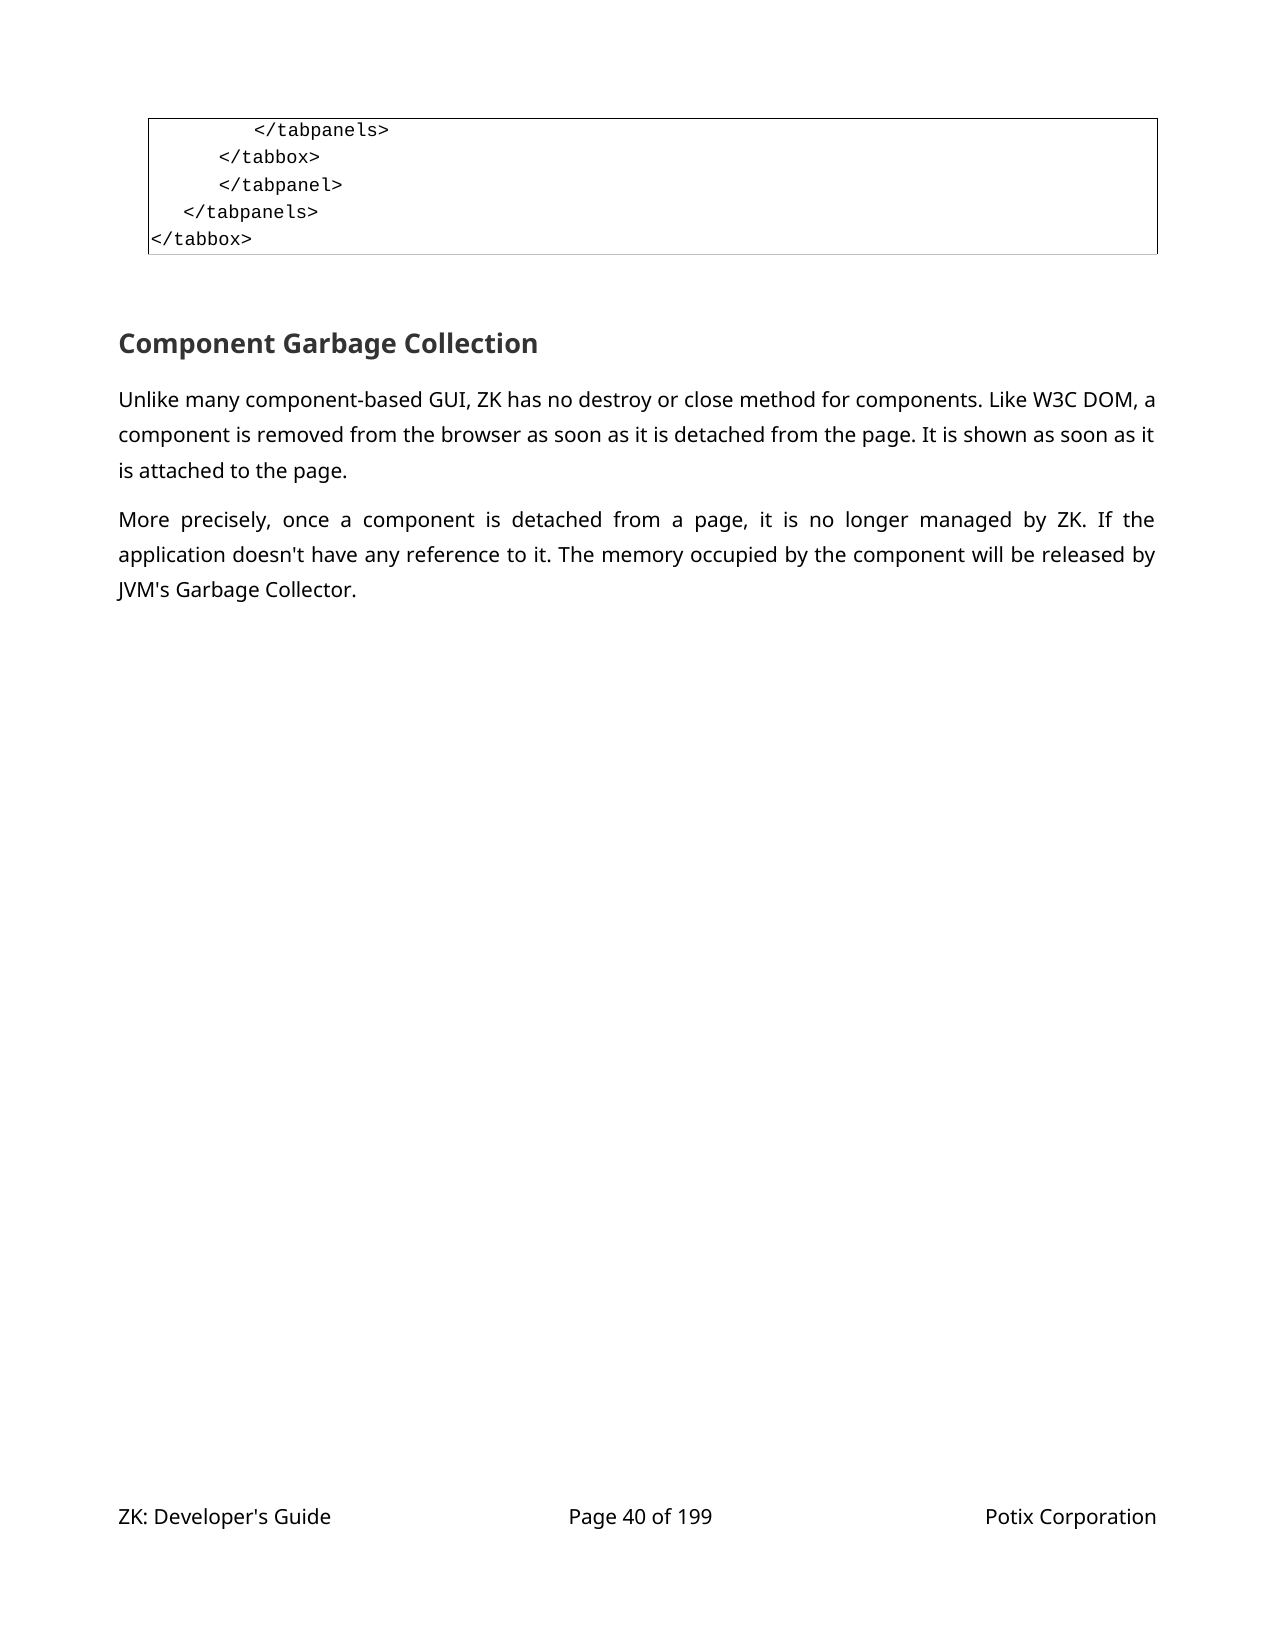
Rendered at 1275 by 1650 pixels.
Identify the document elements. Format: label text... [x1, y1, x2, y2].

text </tabpanels> [149, 119, 1157, 142]
text More precisely, once a component is detached from a page, it is no longer managed by ZK. If the application doesn't have any reference to it. The memory occupied by the component will be released by JVM's Garbage Collector. [118, 505, 1157, 603]
text </tabbox> [149, 227, 1157, 254]
text </tabbox> [149, 145, 1157, 169]
text </tabpanels> [149, 200, 1157, 224]
text </tabpanel> [149, 172, 1157, 197]
subtitle Component Garbage Collection [118, 325, 1157, 362]
text Unlike many component-based GUI, ZK has no destroy or close method for components. Like W3C DOM, a component is removed from the browser as soon as it is detached from the page. It is shown as soon as it is attached to the page. [118, 385, 1157, 484]
